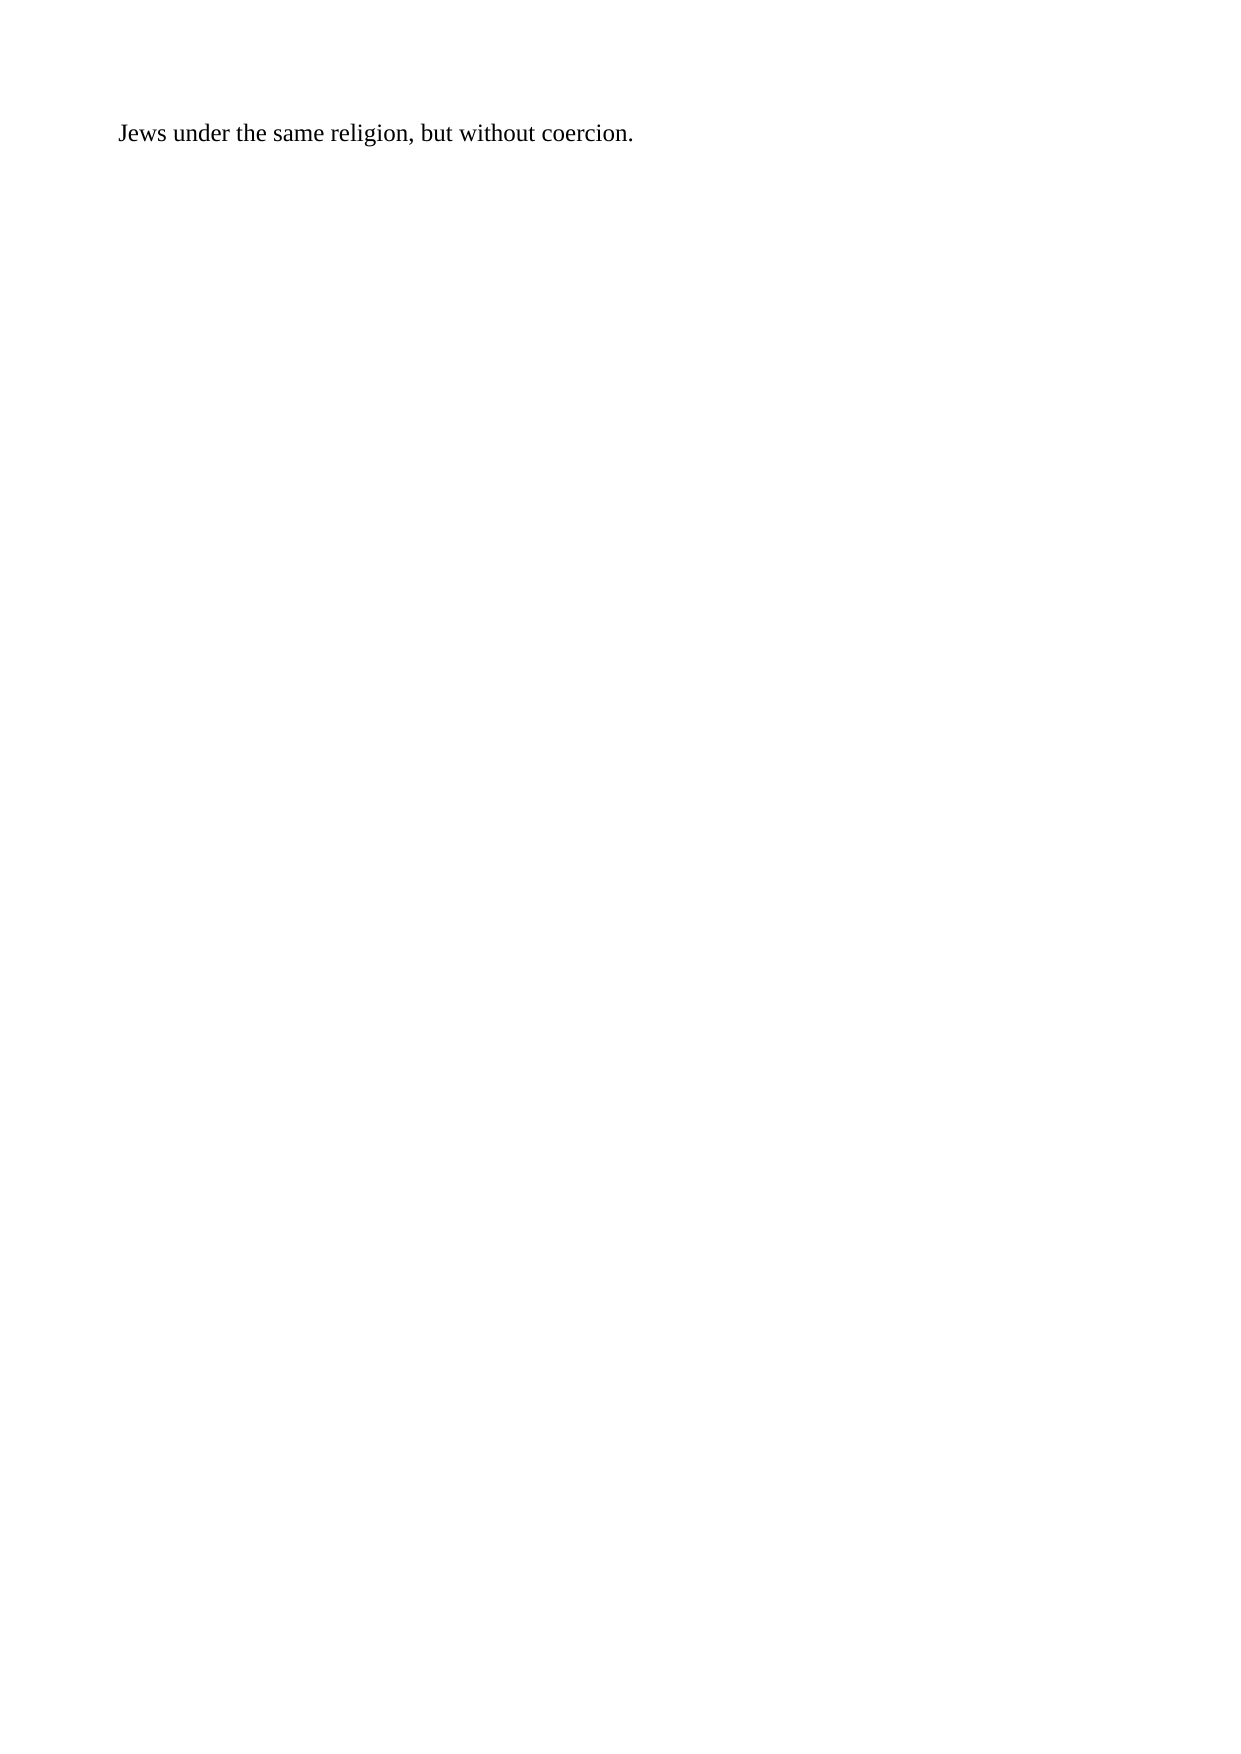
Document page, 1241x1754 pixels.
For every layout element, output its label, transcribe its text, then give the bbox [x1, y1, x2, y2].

text Jews under the same religion, but without coercion. [118, 118, 1122, 176]
